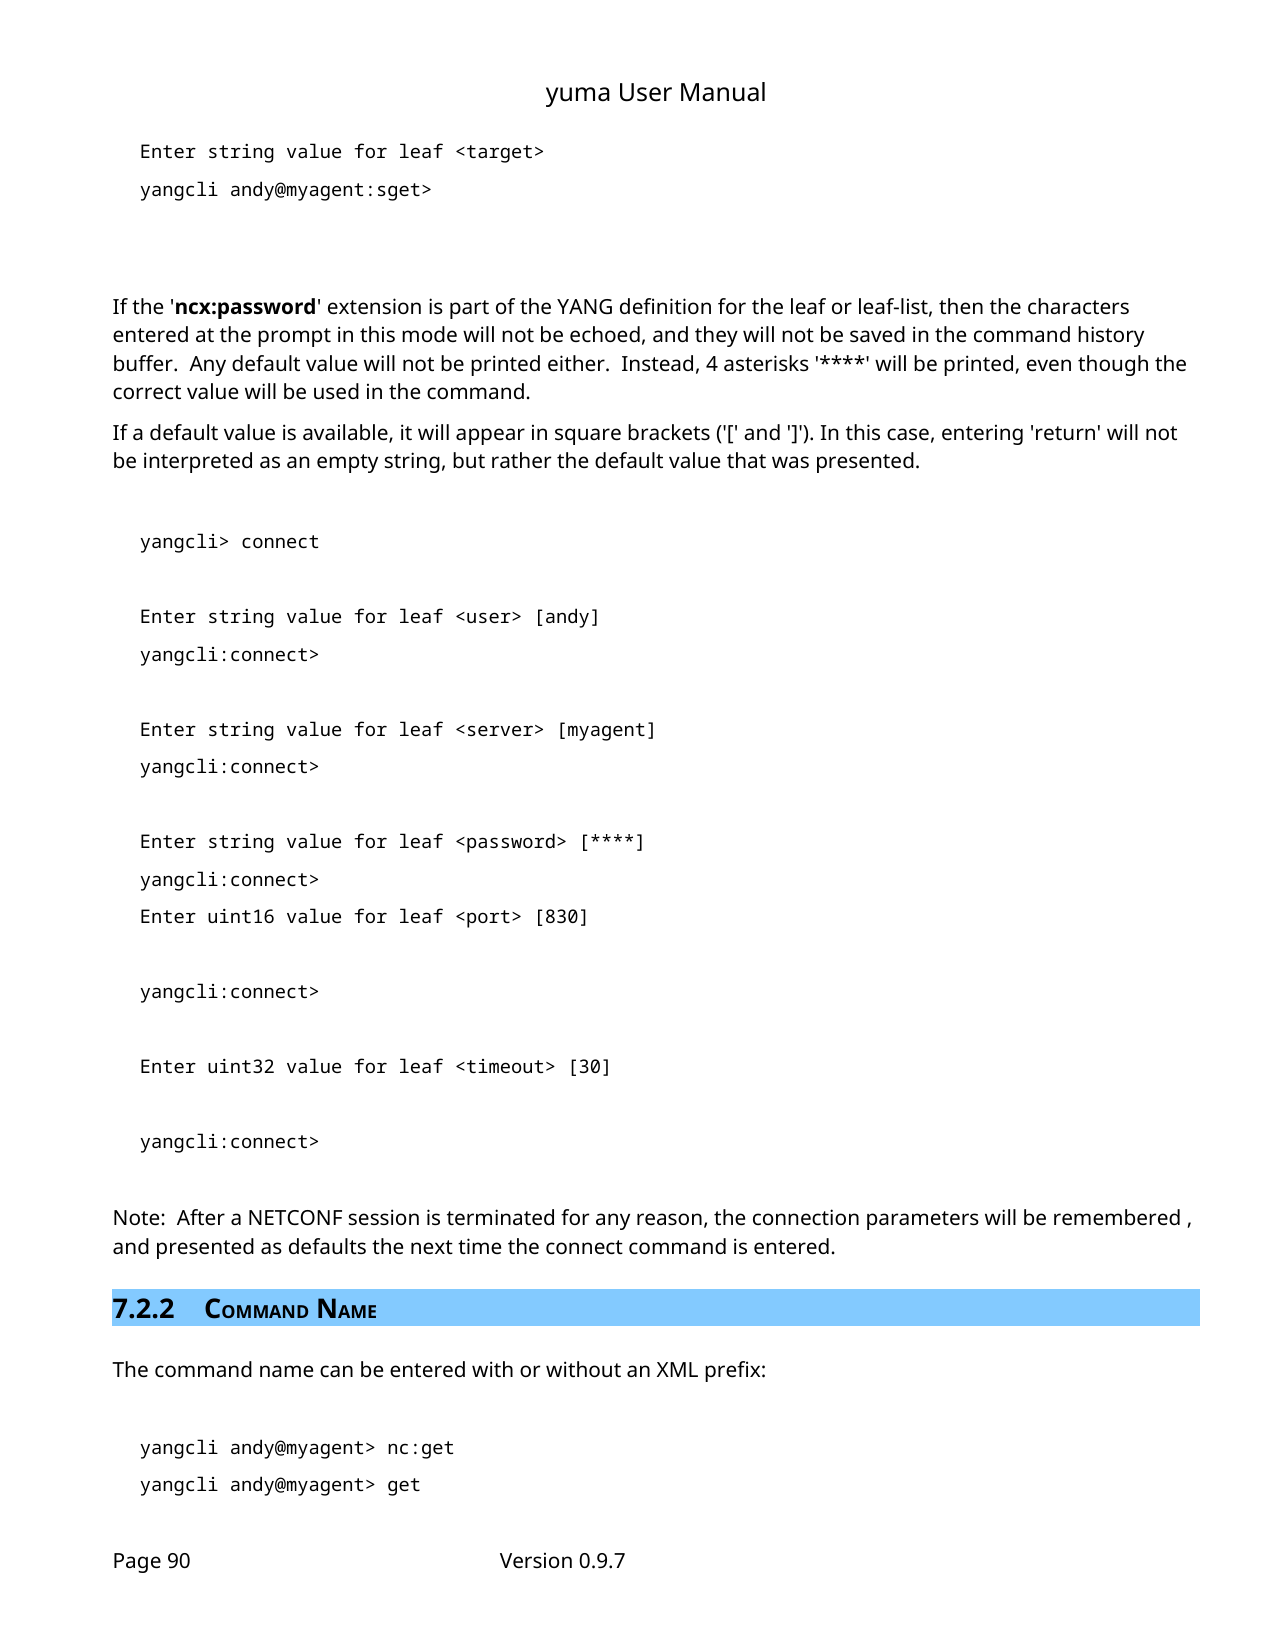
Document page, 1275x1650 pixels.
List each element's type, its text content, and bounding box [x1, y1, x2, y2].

text yangcli:connect> [139, 978, 1200, 1004]
text yangcli andy@myagent> get [139, 1472, 1200, 1497]
text If a default value is available, it will appear in square brackets ('[' and ']'). In this case, entering 'return' will not be interpreted as an empty string, but rather the default value that was presented. [112, 418, 1200, 475]
text yangcli andy@myagent> nc:get [139, 1434, 1200, 1459]
text yangcli:connect> [139, 753, 1200, 779]
text yangcli:connect> [139, 866, 1200, 892]
text Enter string value for leaf <password> [****] [139, 828, 1200, 854]
text Note: After a NETCONF session is terminated for any reason, the connection parameters will be remembered , and presented as defaults the next time the connect command is entered. [112, 1203, 1200, 1260]
subtitle Command Name [112, 1289, 1200, 1326]
text Enter string value for leaf <server> [myagent] [139, 716, 1200, 742]
text Enter string value for leaf <user> [andy] [139, 603, 1200, 629]
text The command name can be entered with or without an XML prefix: [112, 1356, 1200, 1384]
text yangcli> connect [139, 528, 1200, 554]
text If the 'ncx:password' extension is part of the YANG definition for the leaf or leaf-list, then the characters entered at the prompt in this mode will not be echoed, and they will not be saved in the command history buffer. Any default value will not be printed either. Instead, 4 asterisks '****' will be printed, even though the correct value will be used in the command. [112, 292, 1200, 406]
text Enter uint16 value for leaf <port> [830] [139, 903, 1200, 929]
text yangcli andy@myagent:sget> [139, 176, 1200, 202]
text Enter uint32 value for leaf <timeout> [30] [139, 1053, 1200, 1079]
text yangcli:connect> [139, 641, 1200, 667]
text Enter string value for leaf <target> [139, 138, 1200, 164]
text yangcli:connect> [139, 1128, 1200, 1154]
